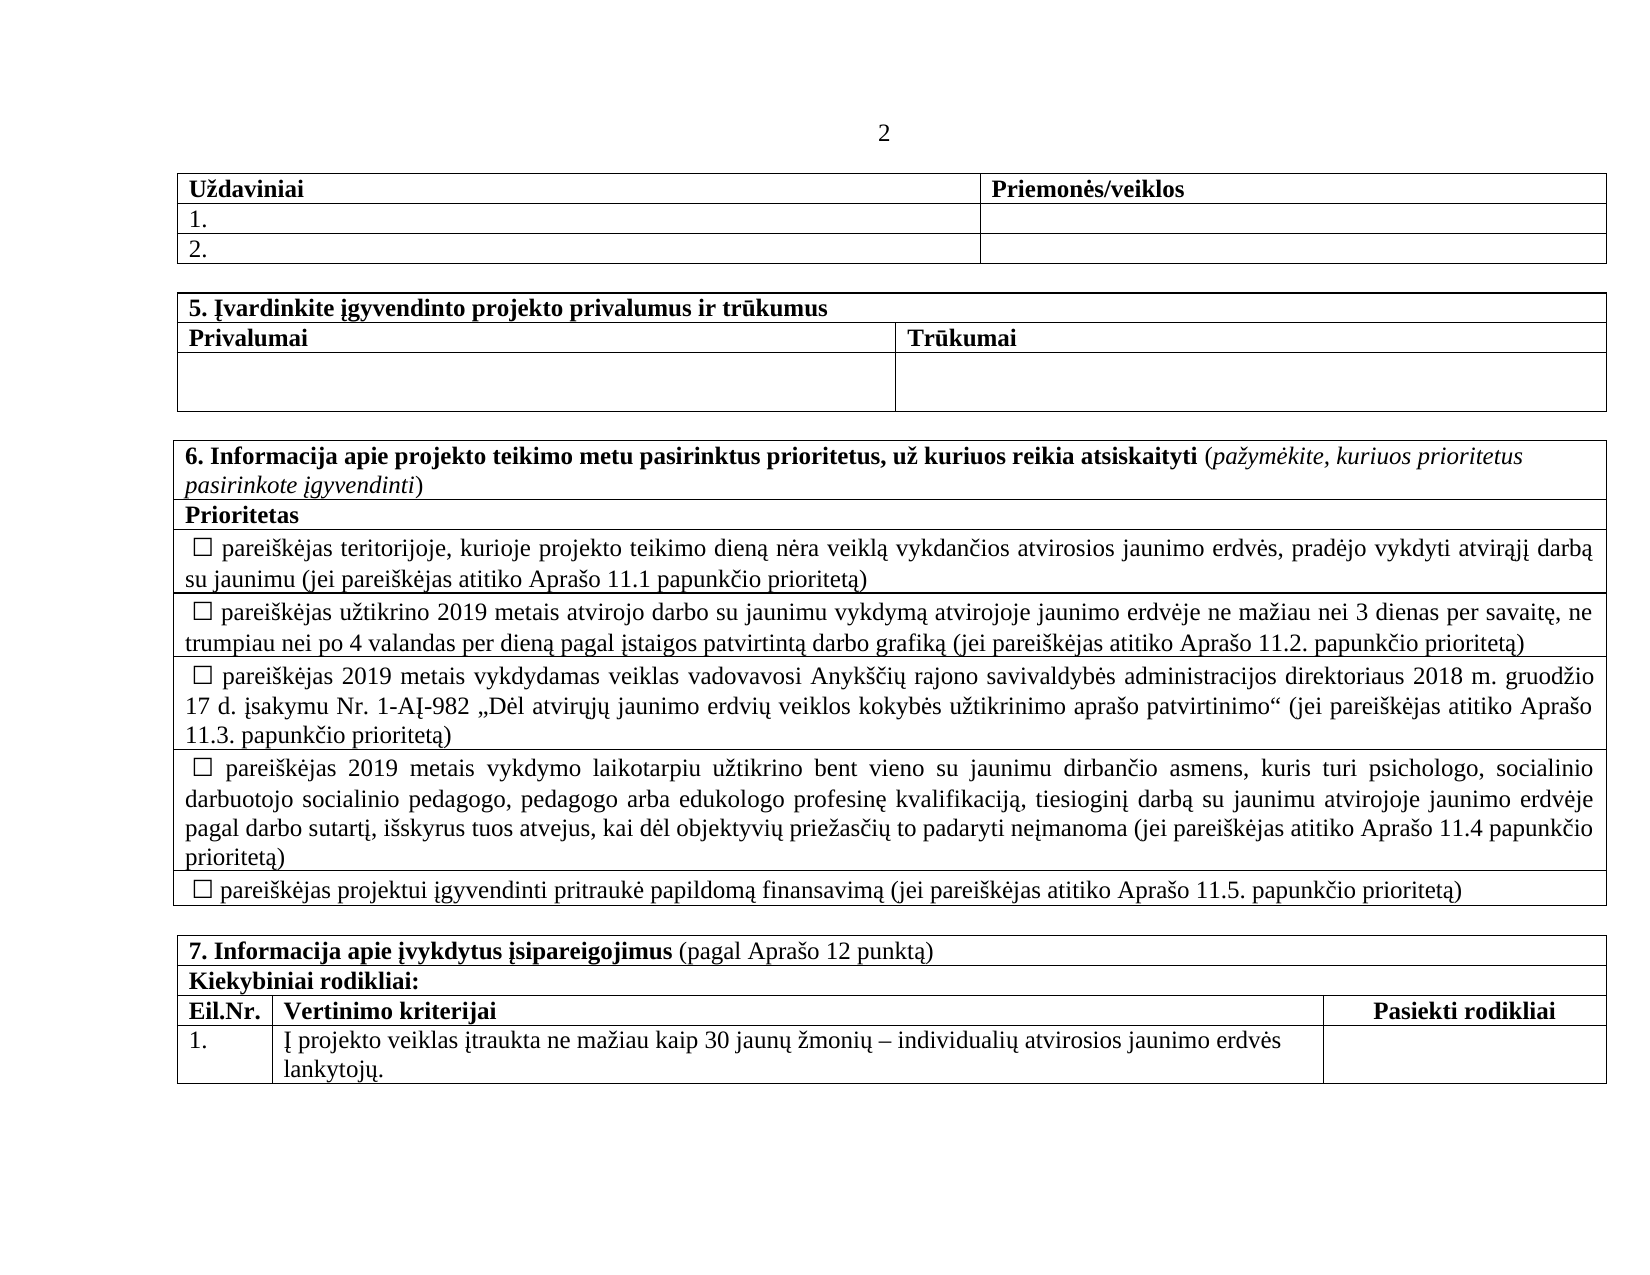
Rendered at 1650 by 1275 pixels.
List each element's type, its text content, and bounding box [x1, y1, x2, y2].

table_cell ☐ pareiškėjas teritorijoje, kurioje projekto teikimo dieną nėra veiklą vykdančios atvirosios jaunimo erdvės, pradėjo vykdyti atvirąjį darbą su jaunimu (jei pareiškėjas atitiko Aprašo 11.1 papunkčio prioritetą) [174, 530, 1606, 592]
table_cell Eil.Nr. [178, 996, 272, 1024]
table_cell ☐ pareiškėjas projektui įgyvendinti pritraukė papildomą finansavimą (jei pareiškėjas atitiko Aprašo 11.5. papunkčio prioritetą) [174, 871, 1606, 905]
table_cell Vertinimo kriterijai [273, 996, 1323, 1024]
table_cell Priemonės/veiklos [981, 174, 1606, 203]
table_cell ☐ pareiškėjas užtikrino 2019 metais atvirojo darbo su jaunimu vykdymą atvirojoje jaunimo erdvėje ne mažiau nei 3 dienas per savaitę, ne trumpiau nei po 4 valandas per dieną pagal įstaigos patvirtintą darbo grafiką (jei pareiškėjas atitiko Aprašo 11.2. papunkčio prioritetą) [174, 594, 1606, 656]
table_cell ☐ pareiškėjas 2019 metais vykdydamas veiklas vadovavosi Anykščių rajono savivaldybės administracijos direktoriaus 2018 m. gruodžio 17 d. įsakymu Nr. 1-AĮ-982 „Dėl atvirųjų jaunimo erdvių veiklos kokybės užtikrinimo aprašo patvirtinimo“ (jei pareiškėjas atitiko Aprašo 11.3. papunkčio prioritetą) [174, 657, 1606, 749]
table_header 6. Informacija apie projekto teikimo metu pasirinktus prioritetus, už kuriuos reikia atsiskaityti (pažymėkite, kuriuos prioritetus pasirinkote įgyvendinti) [174, 441, 1606, 499]
table_cell ☐ pareiškėjas 2019 metais vykdymo laikotarpiu užtikrino bent vieno su jaunimu dirbančio asmens, kuris turi psichologo, socialinio darbuotojo socialinio pedagogo, pedagogo arba edukologo profesinę kvalifikaciją, tiesioginį darbą su jaunimu atvirojoje jaunimo erdvėje pagal darbo sutartį, išskyrus tuos atvejus, kai dėl objektyvių priežasčių to padaryti neįmanoma (jei pareiškėjas atitiko Aprašo 11.4 papunkčio prioritetą) [174, 750, 1606, 870]
table_cell Trūkumai [896, 323, 1606, 352]
table_cell [981, 204, 1606, 233]
table_header 7. Informacija apie įvykdytus įsipareigojimus (pagal Aprašo 12 punktą) [178, 936, 1606, 965]
table_cell [1324, 1026, 1606, 1083]
table_cell 2. [178, 234, 980, 263]
table_cell Uždaviniai [178, 174, 980, 203]
table_cell 1. [178, 204, 980, 233]
table_cell 1. [178, 1026, 272, 1083]
table_cell Į projekto veiklas įtraukta ne mažiau kaip 30 jaunų žmonių – individualių atvirosios jaunimo erdvės lankytojų. [273, 1026, 1323, 1083]
table_cell [981, 234, 1606, 263]
table_cell Kiekybiniai rodikliai: [178, 966, 1606, 995]
table_cell Pasiekti rodikliai [1324, 996, 1606, 1024]
table_cell Prioritetas [174, 500, 1606, 529]
table_cell Privalumai [178, 323, 895, 352]
table_cell [896, 353, 1606, 411]
table_cell [178, 353, 895, 411]
table_header 5. Įvardinkite įgyvendinto projekto privalumus ir trūkumus [178, 294, 1606, 322]
